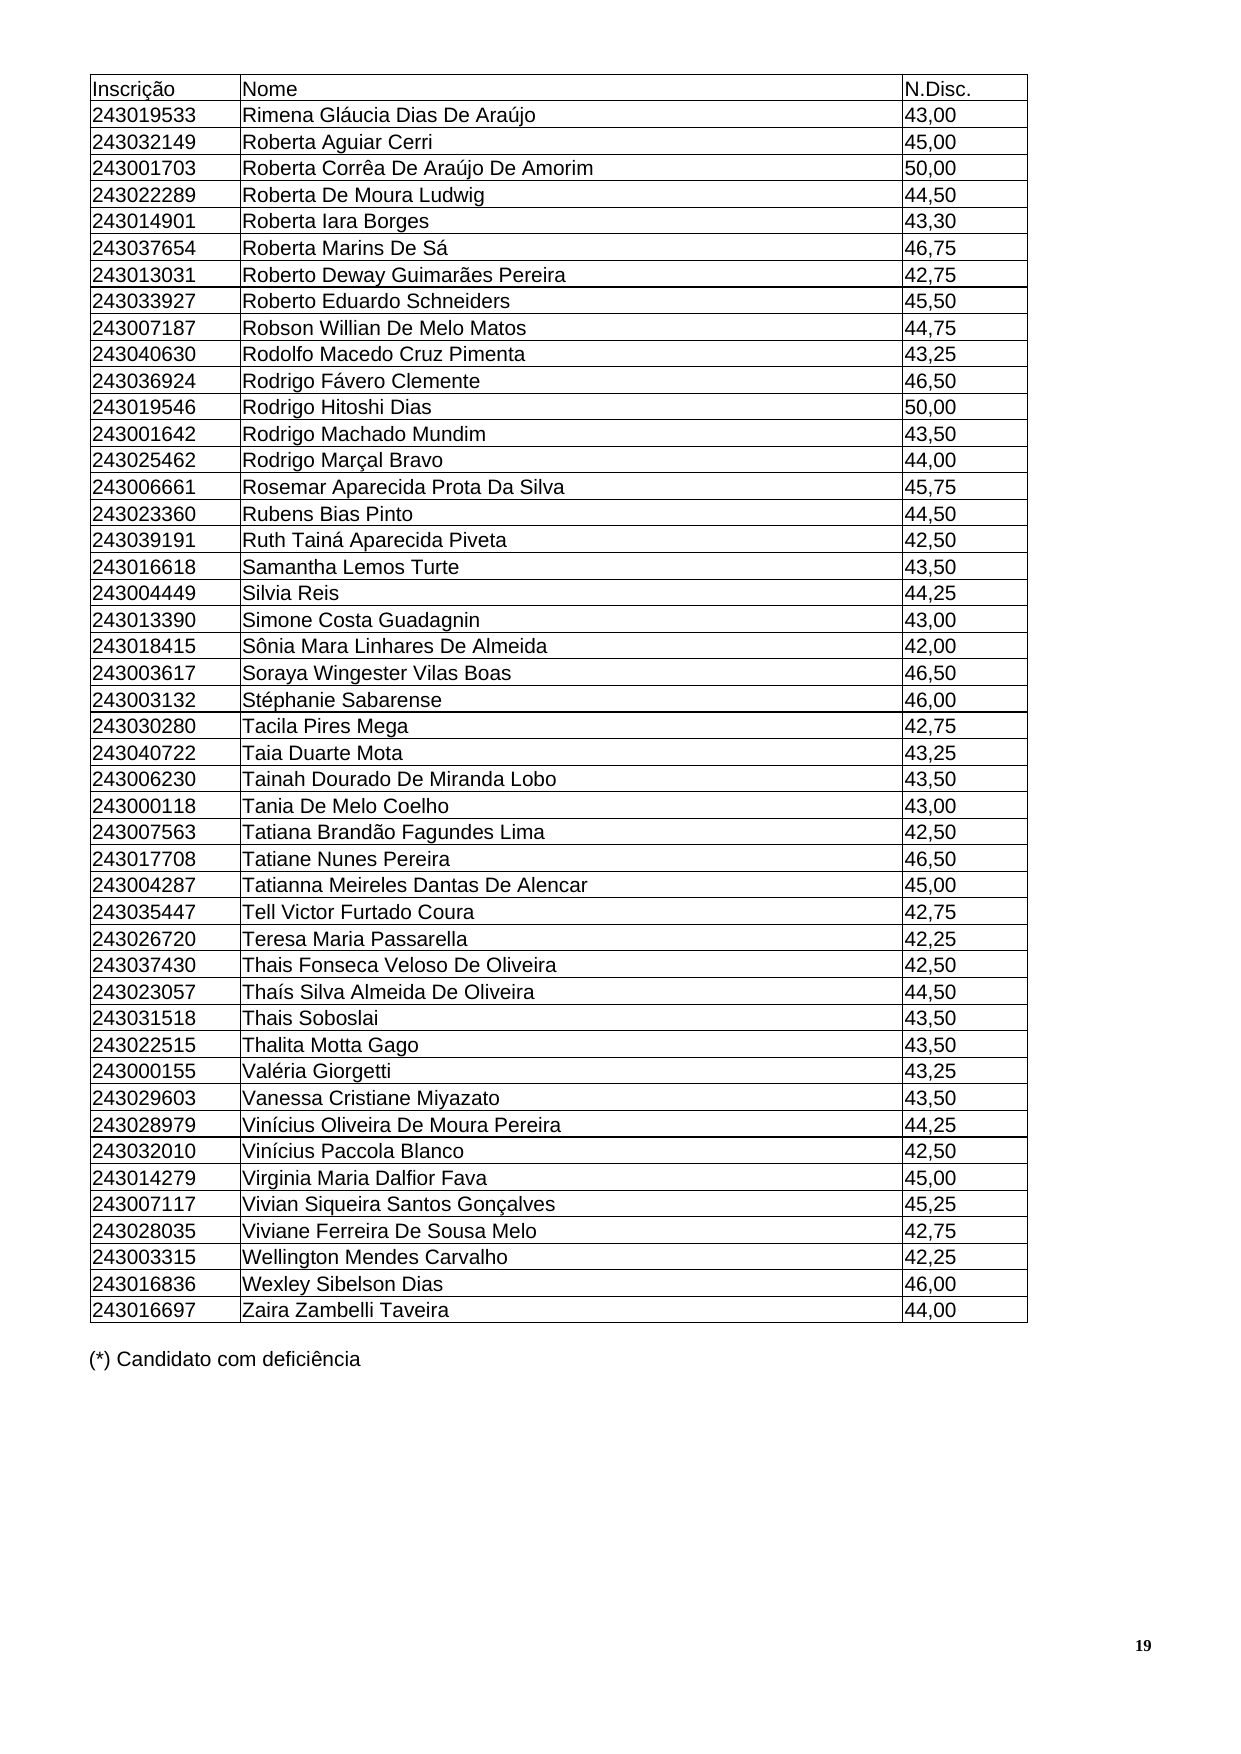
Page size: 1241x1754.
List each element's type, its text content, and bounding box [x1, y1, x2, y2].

table_cell 243036924 [91, 367, 240, 393]
table_cell Vivian Siqueira Santos Gonçalves [241, 1191, 902, 1216]
table_cell 50,00 [903, 155, 1027, 180]
table_header Nome [241, 75, 902, 100]
table_cell 45,00 [903, 1164, 1027, 1189]
table_cell 42,75 [903, 713, 1027, 738]
table_cell Rubens Bias Pinto [241, 500, 902, 525]
table_cell 243001703 [91, 155, 240, 180]
table_cell 243016836 [91, 1270, 240, 1296]
table_cell 243001642 [91, 420, 240, 446]
table_cell 43,25 [903, 341, 1027, 366]
table_cell Rosemar Aparecida Prota Da Silva [241, 473, 902, 499]
table_cell 46,50 [903, 659, 1027, 685]
table_cell 44,00 [903, 447, 1027, 472]
table_cell 43,30 [903, 208, 1027, 233]
table_cell 243032010 [91, 1138, 240, 1163]
table_cell 243033927 [91, 288, 240, 313]
table_cell 42,50 [903, 526, 1027, 552]
table_cell 43,50 [903, 1005, 1027, 1030]
table_cell 46,75 [903, 234, 1027, 260]
table_cell 243032149 [91, 128, 240, 153]
table_cell 243007563 [91, 819, 240, 844]
table_cell 243023057 [91, 978, 240, 1003]
table_cell 243026720 [91, 925, 240, 950]
table_cell Thais Soboslai [241, 1005, 902, 1030]
table_cell 243019546 [91, 394, 240, 419]
table_cell 46,00 [903, 686, 1027, 711]
table_cell 243030280 [91, 713, 240, 738]
table_cell Roberta Aguiar Cerri [241, 128, 902, 153]
table_cell Wellington Mendes Carvalho [241, 1244, 902, 1269]
table_cell 243007187 [91, 314, 240, 339]
table_cell 44,25 [903, 1111, 1027, 1136]
table_cell 43,50 [903, 1084, 1027, 1110]
table_cell 43,50 [903, 420, 1027, 446]
table_cell 243003315 [91, 1244, 240, 1269]
table_cell 42,50 [903, 819, 1027, 844]
table_cell Samantha Lemos Turte [241, 553, 902, 578]
table_cell 243025462 [91, 447, 240, 472]
table_cell Soraya Wingester Vilas Boas [241, 659, 902, 685]
table_cell 243031518 [91, 1005, 240, 1030]
table_cell 42,75 [903, 898, 1027, 924]
table_cell 243037430 [91, 951, 240, 977]
table_cell 45,00 [903, 128, 1027, 153]
table_cell Roberta De Moura Ludwig [241, 181, 902, 207]
table_cell 243014901 [91, 208, 240, 233]
table_cell 243028979 [91, 1111, 240, 1136]
table_cell Viviane Ferreira De Sousa Melo [241, 1217, 902, 1243]
table_cell Rodolfo Macedo Cruz Pimenta [241, 341, 902, 366]
table_cell Tacila Pires Mega [241, 713, 902, 738]
table_cell Rodrigo Hitoshi Dias [241, 394, 902, 419]
table_cell 243039191 [91, 526, 240, 552]
table_cell 43,50 [903, 1031, 1027, 1057]
table_cell 243016618 [91, 553, 240, 578]
table_cell 42,25 [903, 925, 1027, 950]
table_cell 43,00 [903, 792, 1027, 818]
table_cell 243006661 [91, 473, 240, 499]
table_cell 44,50 [903, 181, 1027, 207]
table_cell Rodrigo Fávero Clemente [241, 367, 902, 393]
table_cell 243029603 [91, 1084, 240, 1110]
table_cell Tania De Melo Coelho [241, 792, 902, 818]
table_cell 44,50 [903, 500, 1027, 525]
table_cell Tatiane Nunes Pereira [241, 845, 902, 871]
table_cell Teresa Maria Passarella [241, 925, 902, 950]
table_header Inscrição [91, 75, 240, 100]
table_cell Tatiana Brandão Fagundes Lima [241, 819, 902, 844]
table_header N.Disc. [903, 75, 1027, 100]
table_cell 243016697 [91, 1297, 240, 1322]
table_cell 243023360 [91, 500, 240, 525]
table_cell 43,25 [903, 1058, 1027, 1083]
table_cell 45,75 [903, 473, 1027, 499]
table_cell 44,50 [903, 978, 1027, 1003]
table_cell 44,75 [903, 314, 1027, 339]
table_cell Vinícius Paccola Blanco [241, 1138, 902, 1163]
table_cell 45,00 [903, 872, 1027, 897]
table_cell 243007117 [91, 1191, 240, 1216]
table_cell 44,00 [903, 1297, 1027, 1322]
table_cell Simone Costa Guadagnin [241, 606, 902, 632]
table_cell Tainah Dourado De Miranda Lobo [241, 766, 902, 791]
table_cell 46,50 [903, 367, 1027, 393]
table_cell 243040630 [91, 341, 240, 366]
table_cell 243013031 [91, 261, 240, 286]
table_cell 42,50 [903, 1138, 1027, 1163]
table_cell 243006230 [91, 766, 240, 791]
table_cell Taia Duarte Mota [241, 739, 902, 764]
table_cell Ruth Tainá Aparecida Piveta [241, 526, 902, 552]
table_cell Robson Willian De Melo Matos [241, 314, 902, 339]
table_cell Silvia Reis [241, 580, 902, 605]
table_cell 42,75 [903, 261, 1027, 286]
table_cell Zaira Zambelli Taveira [241, 1297, 902, 1322]
table_cell 243022515 [91, 1031, 240, 1057]
table_cell 243000118 [91, 792, 240, 818]
table_cell Roberto Eduardo Schneiders [241, 288, 902, 313]
text (*) Candidato com deficiência [89, 1347, 1152, 1371]
table_cell 43,50 [903, 766, 1027, 791]
table_cell 42,75 [903, 1217, 1027, 1243]
table_cell Tell Victor Furtado Coura [241, 898, 902, 924]
table_cell 243000155 [91, 1058, 240, 1083]
table_cell 243017708 [91, 845, 240, 871]
table_cell 243019533 [91, 101, 240, 127]
table_cell 243028035 [91, 1217, 240, 1243]
table_cell 243003132 [91, 686, 240, 711]
table_cell 43,00 [903, 101, 1027, 127]
table_cell Thalita Motta Gago [241, 1031, 902, 1057]
table_cell 46,50 [903, 845, 1027, 871]
table_cell Stéphanie Sabarense [241, 686, 902, 711]
table_cell 44,25 [903, 580, 1027, 605]
table_cell 43,50 [903, 553, 1027, 578]
table_cell Rimena Gláucia Dias De Araújo [241, 101, 902, 127]
table_cell Thaís Silva Almeida De Oliveira [241, 978, 902, 1003]
table_cell 243018415 [91, 633, 240, 658]
table_cell 43,00 [903, 606, 1027, 632]
table_cell 243040722 [91, 739, 240, 764]
table_cell 43,25 [903, 739, 1027, 764]
table_cell 42,50 [903, 951, 1027, 977]
table_cell Thais Fonseca Veloso De Oliveira [241, 951, 902, 977]
table_cell 243004449 [91, 580, 240, 605]
table_cell 50,00 [903, 394, 1027, 419]
table_cell 243037654 [91, 234, 240, 260]
table_cell Tatianna Meireles Dantas De Alencar [241, 872, 902, 897]
table_cell 46,00 [903, 1270, 1027, 1296]
table_cell 243013390 [91, 606, 240, 632]
table_cell Virginia Maria Dalfior Fava [241, 1164, 902, 1189]
table_cell 45,50 [903, 288, 1027, 313]
table_cell Valéria Giorgetti [241, 1058, 902, 1083]
table_cell 243022289 [91, 181, 240, 207]
table_cell Rodrigo Machado Mundim [241, 420, 902, 446]
table_cell 45,25 [903, 1191, 1027, 1216]
table_cell 42,00 [903, 633, 1027, 658]
table_cell 243004287 [91, 872, 240, 897]
table_cell Rodrigo Marçal Bravo [241, 447, 902, 472]
table_cell Sônia Mara Linhares De Almeida [241, 633, 902, 658]
table_cell Wexley Sibelson Dias [241, 1270, 902, 1296]
table_cell Vinícius Oliveira De Moura Pereira [241, 1111, 902, 1136]
table_cell Vanessa Cristiane Miyazato [241, 1084, 902, 1110]
table_cell Roberto Deway Guimarães Pereira [241, 261, 902, 286]
table_cell 243014279 [91, 1164, 240, 1189]
table_cell Roberta Iara Borges [241, 208, 902, 233]
table_cell 243003617 [91, 659, 240, 685]
table_cell 42,25 [903, 1244, 1027, 1269]
table_cell Roberta Corrêa De Araújo De Amorim [241, 155, 902, 180]
table_cell 243035447 [91, 898, 240, 924]
table_cell Roberta Marins De Sá [241, 234, 902, 260]
